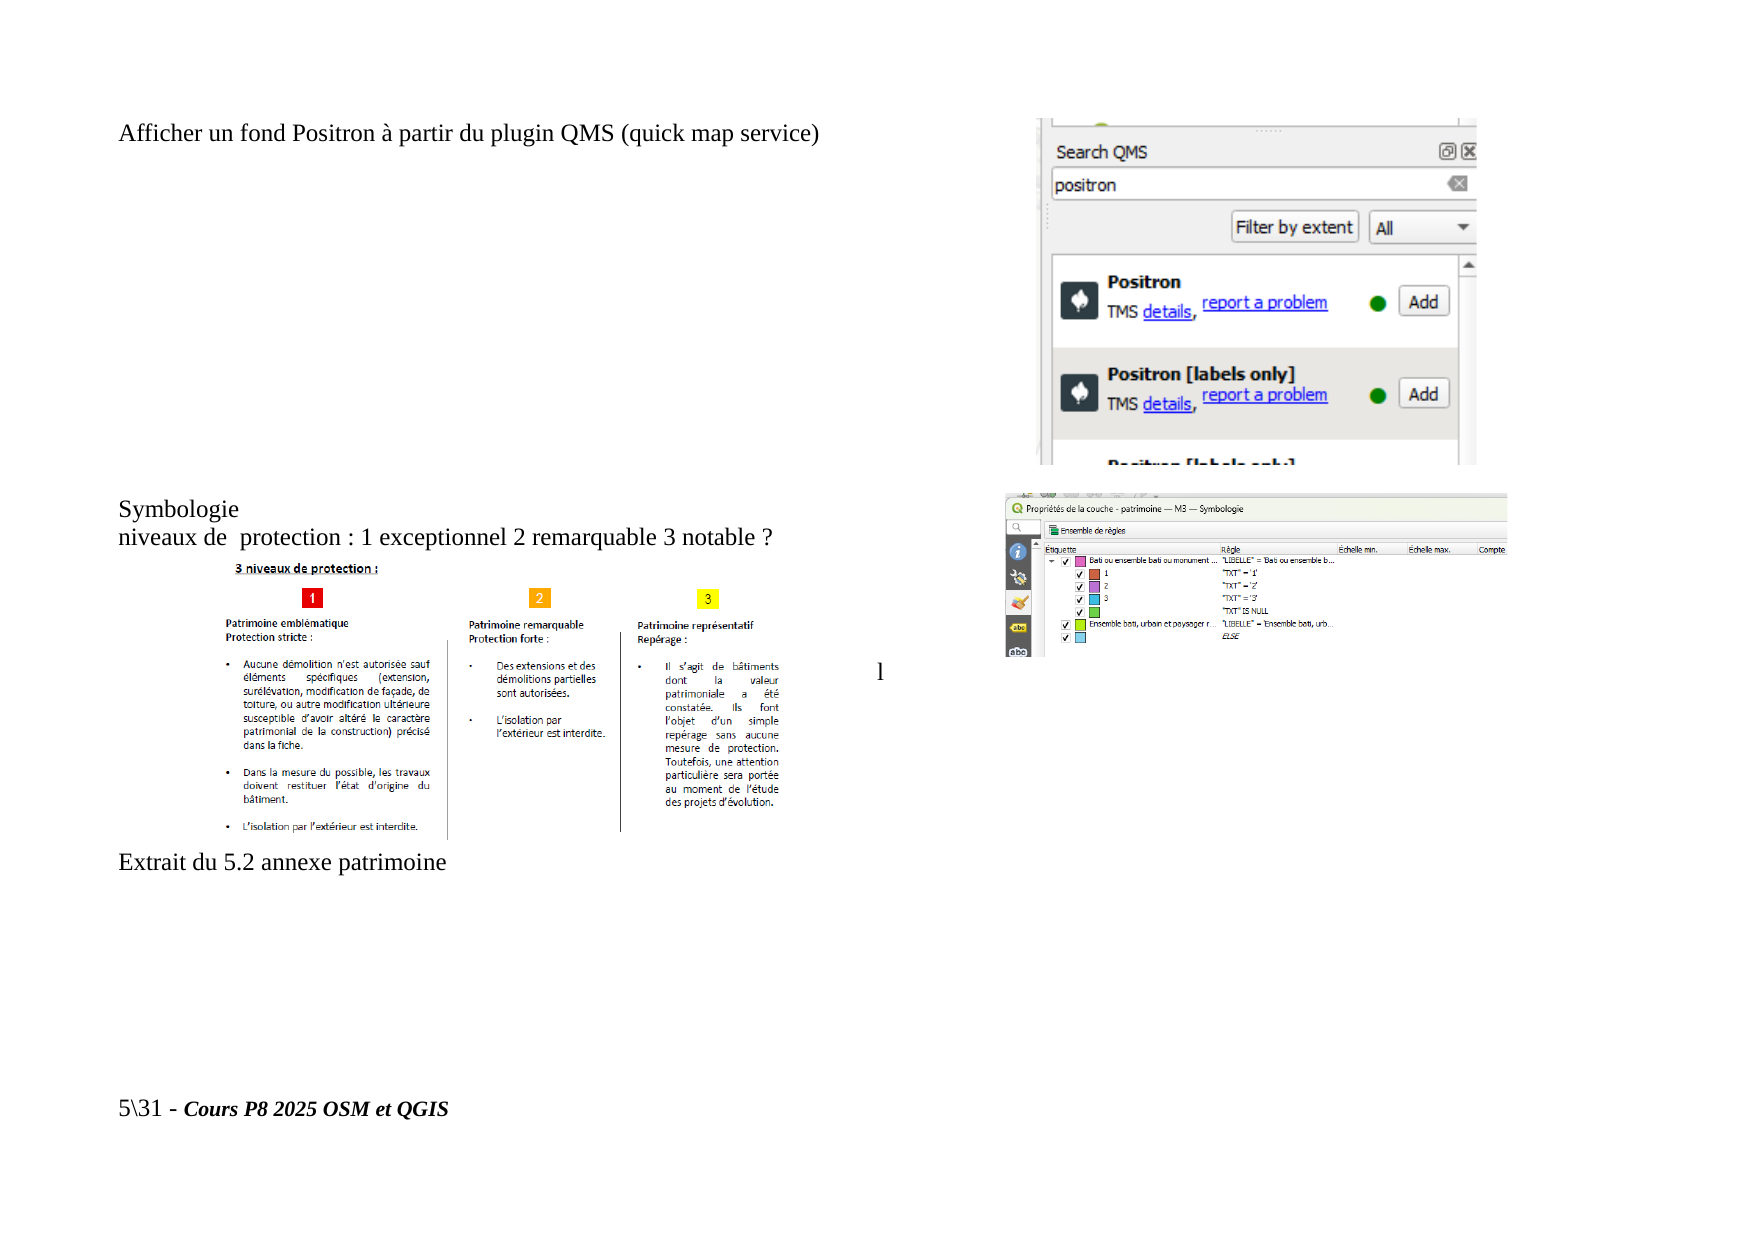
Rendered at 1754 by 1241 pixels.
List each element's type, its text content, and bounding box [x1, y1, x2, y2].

table_cell Afficher un fond Positron à partir du plugin QMS (quick map service) [118, 118, 877, 494]
table_cell l [877, 494, 1636, 876]
table_cell [877, 118, 1636, 494]
picture [189, 551, 806, 848]
table_cell Symbologie niveaux de protection : 1 exceptionnel 2 remarquable 3 notable ? Extrait du 5.2 annexe patrimoine [118, 494, 877, 876]
picture [1036, 118, 1477, 465]
picture [1005, 493, 1508, 657]
